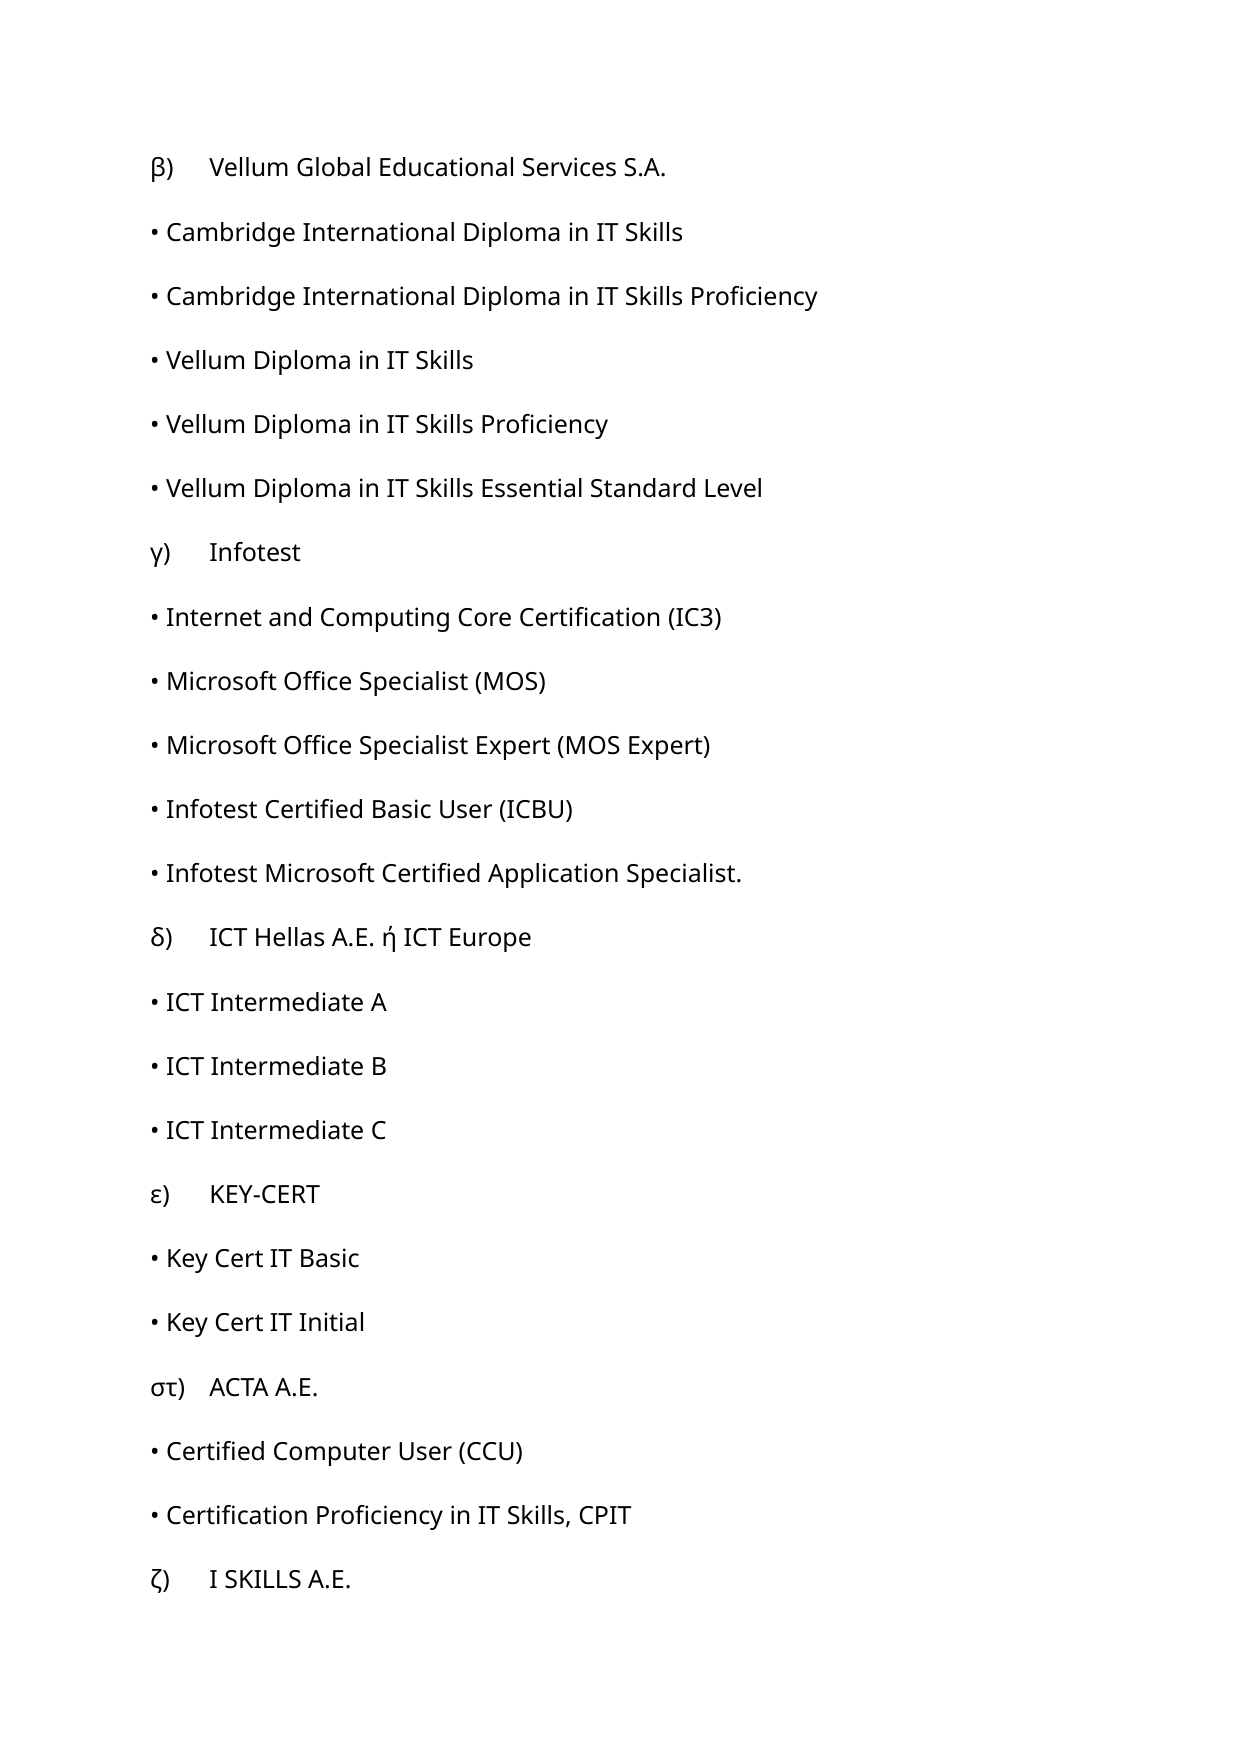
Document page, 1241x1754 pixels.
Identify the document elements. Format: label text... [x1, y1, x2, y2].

text • Certified Computer User (CCU) [150, 1433, 1090, 1467]
text • Certification Proficiency in IT Skills, CPIT [150, 1497, 1090, 1532]
text • Cambridge International Diploma in IT Skills Proficiency [150, 278, 1090, 312]
list στ) ACTA A.E. [150, 1369, 1090, 1403]
text • Vellum Diploma in IT Skills Proficiency [150, 407, 1090, 441]
text • ICT Intermediate A [150, 984, 1090, 1018]
text • Infotest Certified Basic User (ICBU) [150, 792, 1090, 826]
text • Microsoft Office Specialist Expert (MOS Expert) [150, 727, 1090, 762]
list ζ) I SKILLS A.E. [150, 1562, 1090, 1596]
text • Infotest Microsoft Certified Application Specialist. [150, 856, 1090, 890]
text • Vellum Diploma in IT Skills Essential Standard Level [150, 471, 1090, 505]
text • Internet and Computing Core Certification (IC3) [150, 599, 1090, 633]
text • ICT Intermediate C [150, 1112, 1090, 1147]
list ε) KEY-CERT [150, 1177, 1090, 1211]
list β) Vellum Global Educational Services S.A. [150, 150, 1090, 184]
text • ICT Intermediate B [150, 1048, 1090, 1082]
list γ) Infotest [150, 535, 1090, 569]
text • Key Cert IT Basic [150, 1241, 1090, 1275]
text • Cambridge International Diploma in IT Skills [150, 214, 1090, 248]
text • Key Cert IT Initial [150, 1305, 1090, 1339]
text • Microsoft Office Specialist (MOS) [150, 663, 1090, 697]
text • Vellum Diploma in IT Skills [150, 342, 1090, 377]
list δ) ΙCT Hellas Α.Ε. ή ICT Europe [150, 920, 1090, 954]
